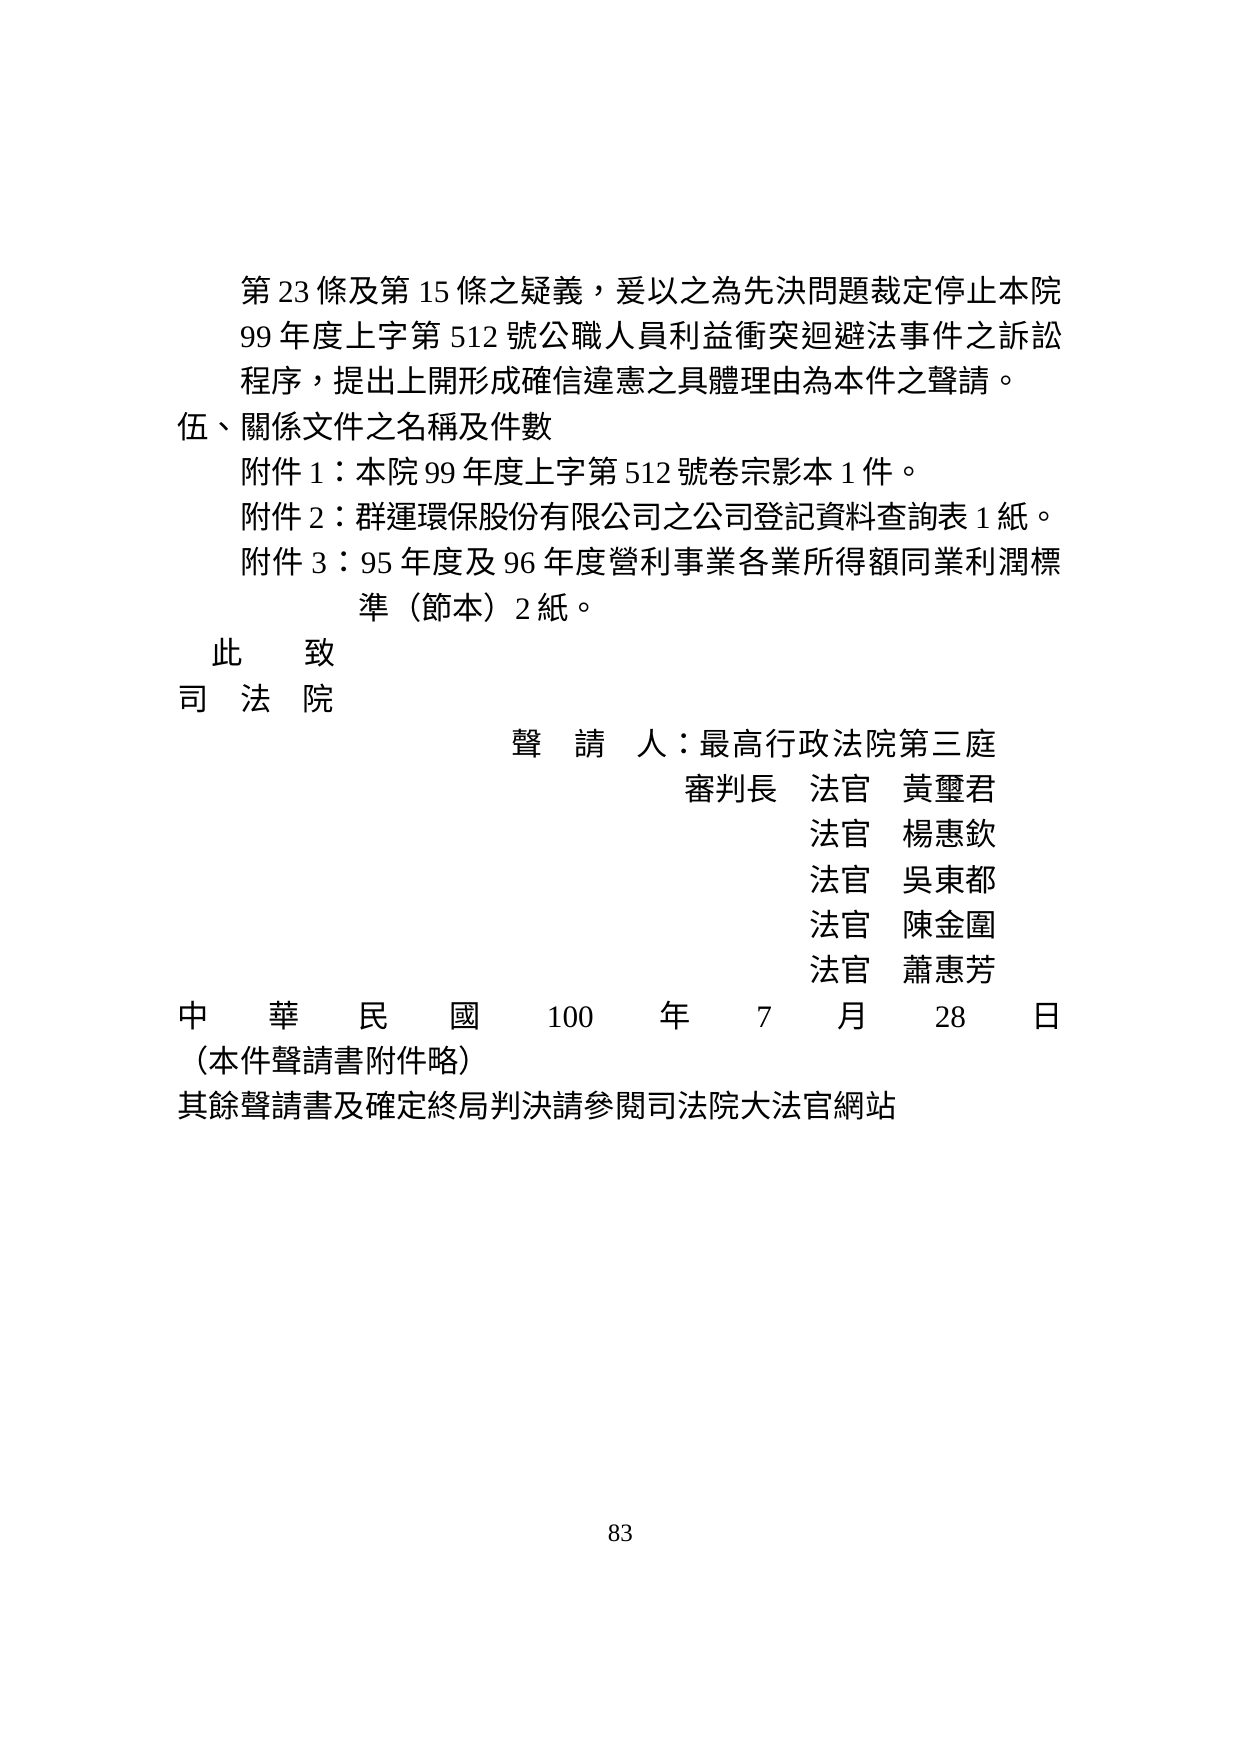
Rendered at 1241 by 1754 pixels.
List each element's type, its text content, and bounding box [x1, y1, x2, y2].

text 法官 陳金圍 [177, 900, 996, 946]
text 伍、關係文件之名稱及件數 [177, 402, 1063, 447]
text 此 致 [177, 628, 1051, 674]
text 法官 蕭惠芳 [177, 946, 996, 991]
text 其餘聲請書及確定終局判決請參閱司法院大法官網站 [177, 1081, 1063, 1127]
text 第23條及第15條之疑義，爰以之為先決問題裁定停止本院99年度上字第512號公職人員利益衝突迴避法事件之訴訟程序，提出上開形成確信違憲之具體理由為本件之聲請。 [177, 266, 1063, 402]
text 附件1：本院99年度上字第512號卷宗影本1件。 [240, 447, 1063, 492]
text 司 法 院 [177, 674, 1063, 719]
text 審判長 法官 黃璽君 [177, 764, 996, 809]
text 法官 楊惠欽 [177, 809, 996, 855]
text 附件3：95年度及96年度營利事業各業所得額同業利潤標準（節本）2紙。 [240, 538, 1063, 628]
text 法官 吳東都 [177, 855, 996, 900]
text 附件2：群運環保股份有限公司之公司登記資料查詢表1紙。 [240, 492, 1063, 538]
text （本件聲請書附件略） [177, 1036, 1063, 1081]
text 中華民國100年7月28日 [177, 991, 1063, 1036]
text 聲 請 人：最高行政法院第三庭 [177, 719, 996, 764]
